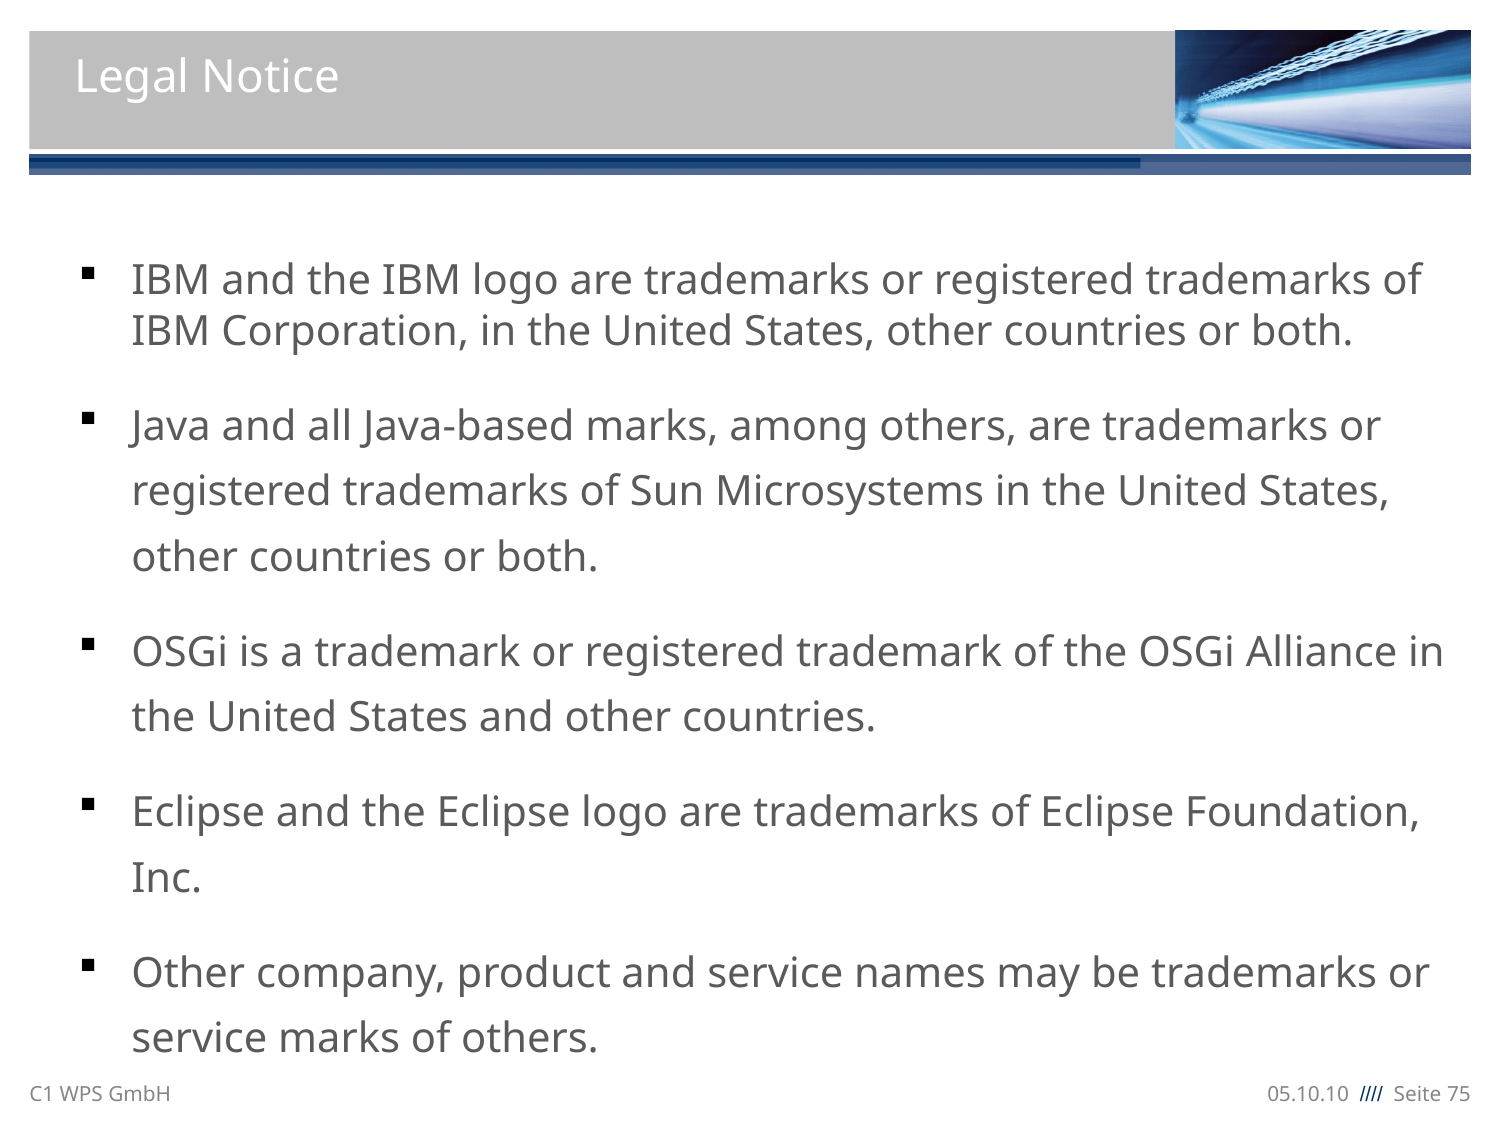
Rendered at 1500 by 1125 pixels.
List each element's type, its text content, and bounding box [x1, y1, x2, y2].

title Legal Notice [29, 31, 1176, 150]
title Legal Notices [25, 60, 1124, 153]
list IBM and the IBM logo are trademarks or registered trademarks of IBM Corporation, in the United States, other countries or both. Java and all Java-based marks, among others, are trademarks or registered trademarks of Sun Microsystems in the United States, other countries or both. OSGi is a trademark or registered trademark of the OSGi Alliance in the United States and other countries. Eclipse and the Eclipse logo are trademarks of Eclipse Foundation, Inc. Other company, product and service names may be trademarks or service marks of others. [78, 166, 1463, 1125]
picture [1175, 30, 1471, 149]
picture [29, 154, 1471, 175]
